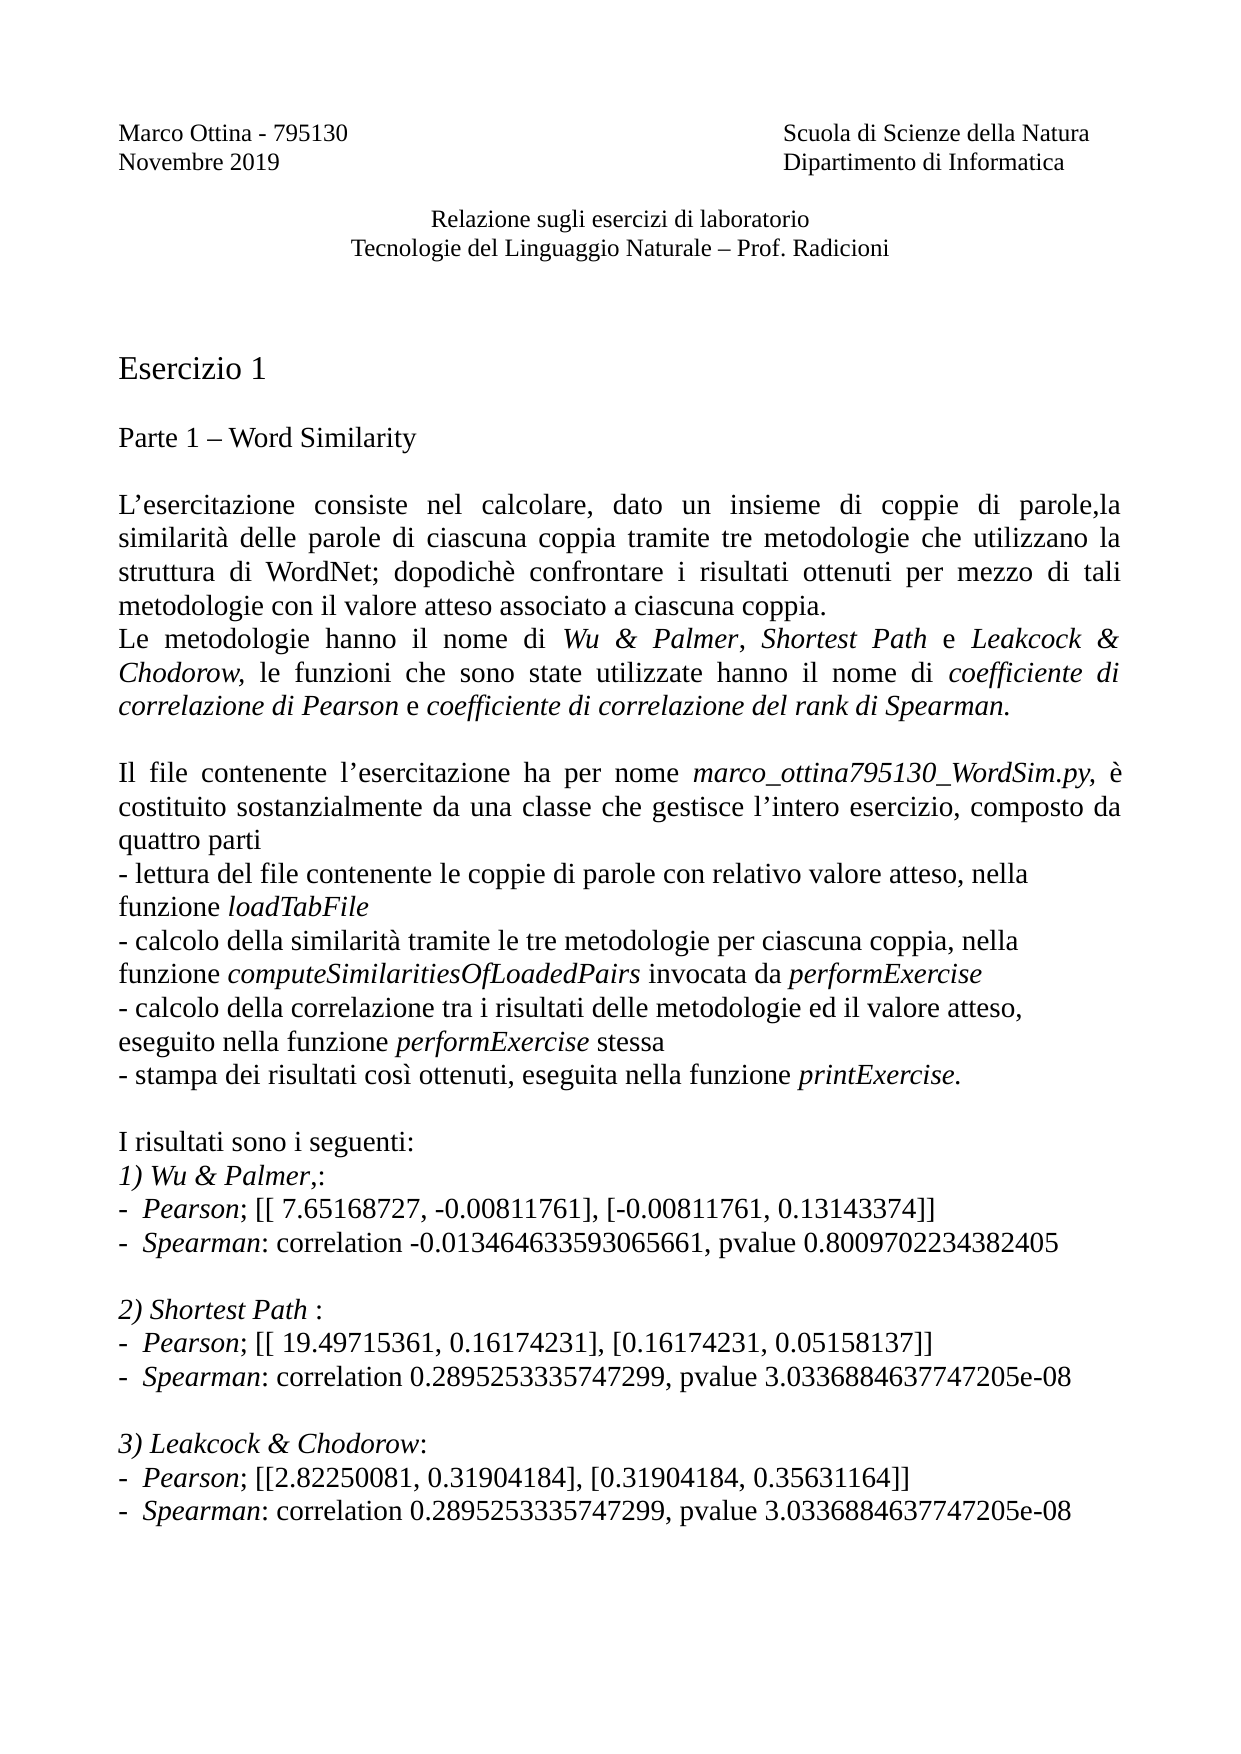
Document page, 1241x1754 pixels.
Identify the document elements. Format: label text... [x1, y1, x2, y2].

text 3) Leakcock & Chodorow: [118, 1426, 1122, 1460]
text L’esercitazione consiste nel calcolare, dato un insieme di coppie di parole,la similarità delle parole di ciascuna coppia tramite tre metodologie che utilizzano la struttura di WordNet; dopodichè confrontare i risultati ottenuti per mezzo di tali metodologie con il valore atteso associato a ciascuna coppia. [118, 487, 1122, 621]
text Novembre 2019 Dipartimento di Informatica [118, 147, 1122, 176]
text - Pearson; [[2.82250081, 0.31904184], [0.31904184, 0.35631164]] [118, 1460, 1122, 1493]
text - lettura del file contenente le coppie di parole con relativo valore atteso, nella funzione loadTabFile [118, 856, 1122, 923]
text - Pearson; [[ 19.49715361, 0.16174231], [0.16174231, 0.05158137]] [118, 1326, 1122, 1359]
text Il file contenente l’esercitazione ha per nome marco_ottina795130_WordSim.py, è costituito sostanzialmente da una classe che gestisce l’intero esercizio, composto da quattro parti [118, 755, 1122, 856]
text - Pearson; [[ 7.65168727, -0.00811761], [-0.00811761, 0.13143374]] [118, 1191, 1122, 1225]
text - Spearman: correlation 0.2895253335747299, pvalue 3.0336884637747205e-08 [118, 1493, 1122, 1527]
text Tecnologie del Linguaggio Naturale – Prof. Radicioni [118, 233, 1122, 262]
text Parte 1 – Word Similarity [118, 420, 1122, 453]
text - Spearman: correlation -0.013464633593065661, pvalue 0.8009702234382405 [118, 1225, 1122, 1258]
text Esercizio 1 [118, 348, 1122, 386]
text - stampa dei risultati così ottenuti, eseguita nella funzione printExercise. [118, 1057, 1122, 1091]
text - calcolo della similarità tramite le tre metodologie per ciascuna coppia, nella funzione computeSimilaritiesOfLoadedPairs invocata da performExercise [118, 923, 1122, 990]
text Marco Ottina - 795130 Scuola di Scienze della Natura [118, 118, 1122, 147]
text I risultati sono i seguenti: [118, 1124, 1122, 1158]
text Relazione sugli esercizi di laboratorio [118, 204, 1122, 233]
text 2) Shortest Path : [118, 1292, 1122, 1326]
text - Spearman: correlation 0.2895253335747299, pvalue 3.0336884637747205e-08 [118, 1359, 1122, 1393]
text 1) Wu & Palmer,: [118, 1158, 1122, 1191]
text Le metodologie hanno il nome di Wu & Palmer, Shortest Path e Leakcock & Chodorow, le funzioni che sono state utilizzate hanno il nome di coefficiente di correlazione di Pearson e coefficiente di correlazione del rank di Spearman. [118, 621, 1122, 722]
text - calcolo della correlazione tra i risultati delle metodologie ed il valore atteso, eseguito nella funzione performExercise stessa [118, 990, 1122, 1057]
